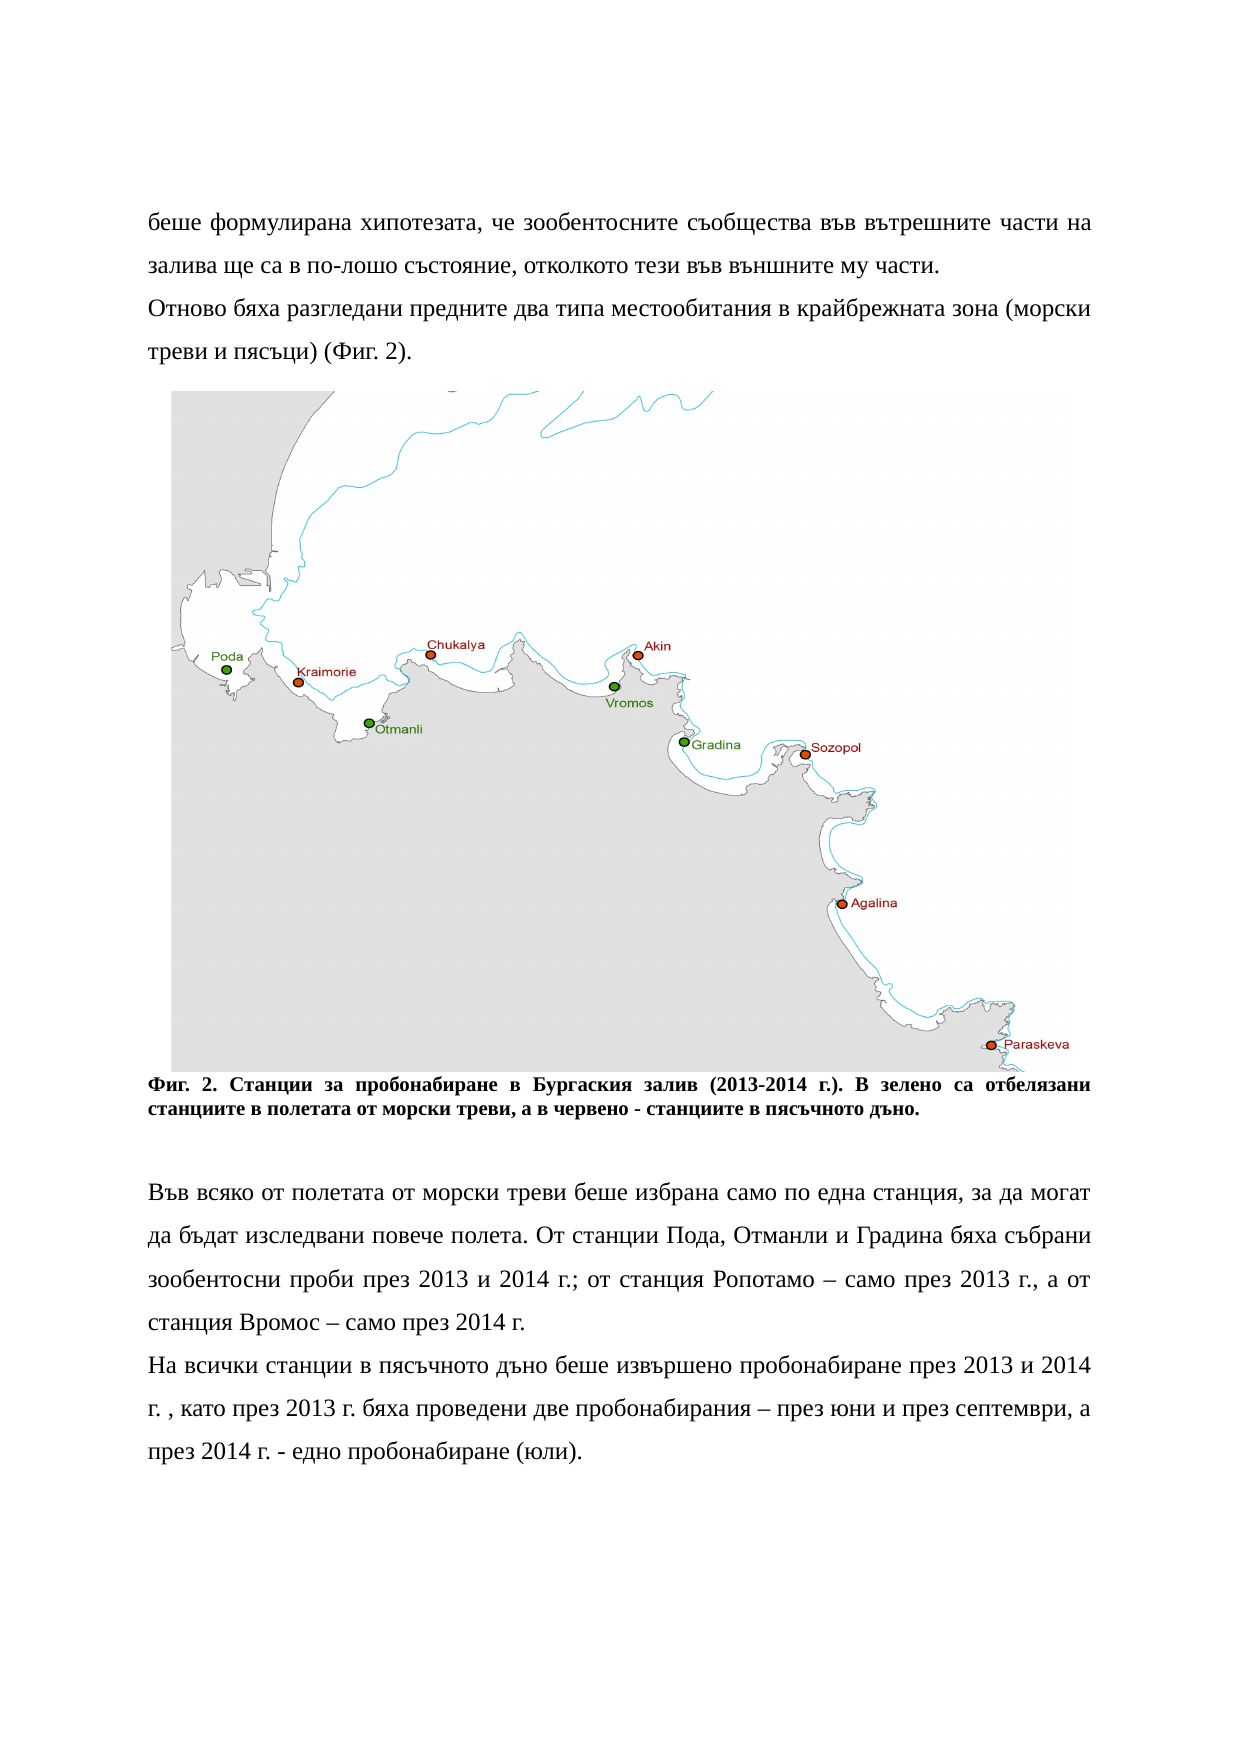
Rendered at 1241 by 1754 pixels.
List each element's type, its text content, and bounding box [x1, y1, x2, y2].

text беше формулирана хипотезата, че зообентосните съобщества във вътрешните части на залива ще са в по-лошо състояние, отколкото тези във външните му части. [148, 207, 1093, 278]
text Фиг. 2. Станции за пробонабиране в Бургаския залив (2013-2014 г.). В зелено са отбелязани станциите в полетата от морски треви, а в червено - станциите в пясъчното дъно. [148, 1072, 1093, 1120]
text На всички станции в пясъчното дъно беше извършено пробонабиране през 2013 и 2014 г. , като през 2013 г. бяха проведени две пробонабирания – през юни и през септември, а през 2014 г. - едно пробонабиране (юли). [148, 1350, 1093, 1465]
text Във всяко от полетата от морски треви беше избрана само по една станция, за да могат да бъдат изследвани повече полета. От станции Пода, Отманли и Градина бяха събрани зообентосни проби през 2013 и 2014 г.; от станция Ропотамо – само през 2013 г., а от станция Вромос – само през 2014 г. [148, 1177, 1093, 1336]
text Отново бяха разгледани предните два типа местообитания в крайбрежната зона (морски треви и пясъци) (Фиг. 2). [148, 293, 1093, 365]
picture [171, 391, 1069, 1072]
